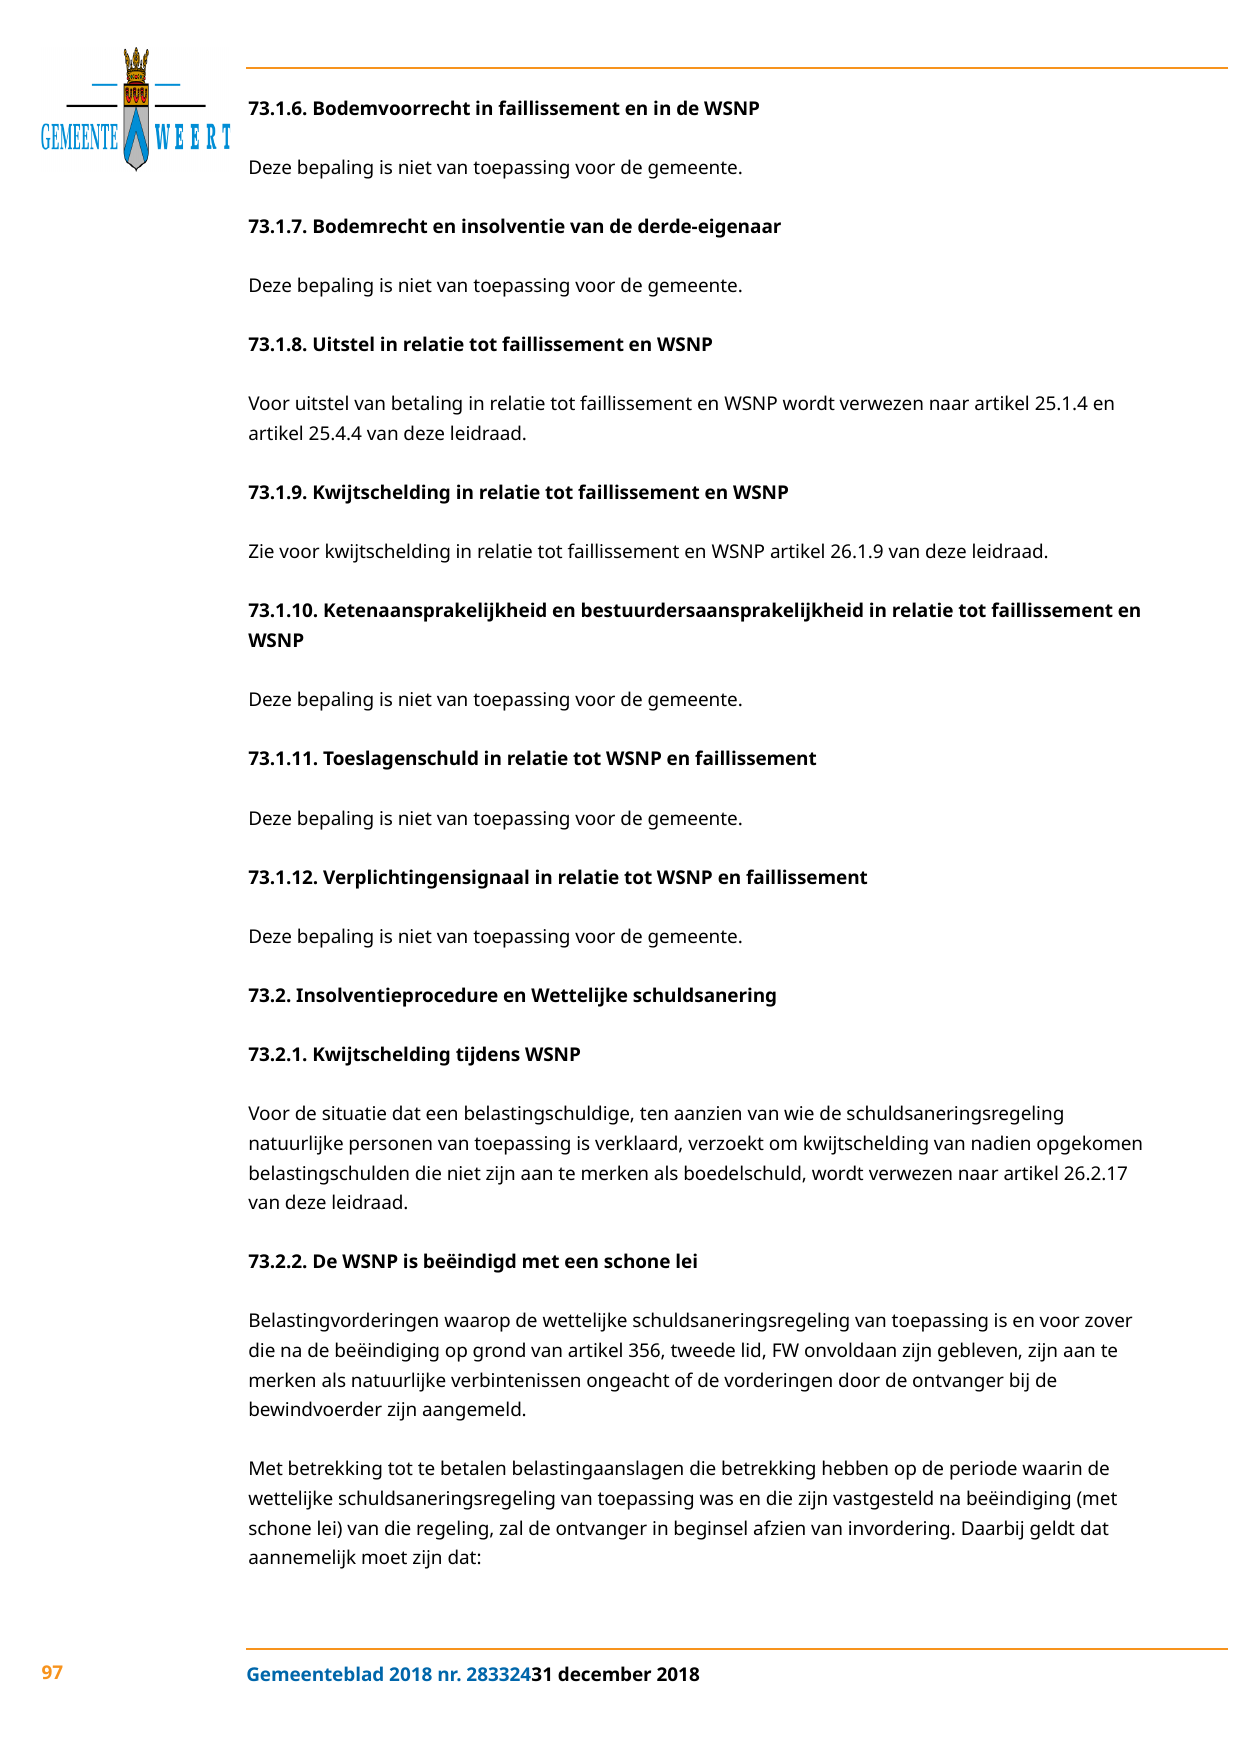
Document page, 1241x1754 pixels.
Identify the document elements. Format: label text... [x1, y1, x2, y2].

text 73.1.8. Uitstel in relatie tot faillissement en WSNP [248, 331, 1152, 357]
text 73.2.1. Kwijtschelding tijdens WSNP [248, 1041, 1152, 1067]
text 73.1.11. Toeslagenschuld in relatie tot WSNP en faillissement [248, 746, 1152, 771]
picture [41, 47, 231, 172]
text 73.1.10. Ketenaansprakelijkheid en bestuurdersaansprakelijkheid in relatie tot faillissement en WSNP [248, 598, 1152, 653]
text Zie voor kwijtschelding in relatie tot faillissement en WSNP artikel 26.1.9 van deze leidraad. [248, 538, 1152, 564]
text Met betrekking tot te betalen belastingaanslagen die betrekking hebben op de periode waarin de wettelijke schuldsaneringsregeling van toepassing was en die zijn vastgesteld na beëindiging (met schone lei) van die regeling, zal de ontvanger in beginsel afzien van invordering. Daarbij geldt dat aannemelijk moet zijn dat: [248, 1456, 1152, 1570]
text Deze bepaling is niet van toepassing voor de gemeente. [248, 923, 1152, 949]
text Deze bepaling is niet van toepassing voor de gemeente. [248, 805, 1152, 831]
text 73.1.7. Bodemrecht en insolventie van de derde-eigenaar [248, 213, 1152, 239]
text Voor uitstel van betaling in relatie tot faillissement en WSNP wordt verwezen naar artikel 25.1.4 en artikel 25.4.4 van deze leidraad. [248, 391, 1152, 446]
text 73.2.2. De WSNP is beëindigd met een schone lei [248, 1248, 1152, 1274]
text 73.1.9. Kwijtschelding in relatie tot faillissement en WSNP [248, 479, 1152, 505]
text Belastingvorderingen waarop de wettelijke schuldsaneringsregeling van toepassing is en voor zover die na de beëindiging op grond van artikel 356, tweede lid, FW onvoldaan zijn gebleven, zijn aan te merken als natuurlijke verbintenissen ongeacht of de vorderingen door de ontvanger bij de bewindvoerder zijn aangemeld. [248, 1308, 1152, 1422]
text Deze bepaling is niet van toepassing voor de gemeente. [248, 154, 1152, 180]
text 73.1.6. Bodemvoorrecht in faillissement en in de WSNP [248, 95, 1152, 121]
text Deze bepaling is niet van toepassing voor de gemeente. [248, 272, 1152, 298]
text Deze bepaling is niet van toepassing voor de gemeente. [248, 686, 1152, 712]
text 73.2. Insolventieprocedure en Wettelijke schuldsanering [248, 982, 1152, 1008]
text Voor de situatie dat een belastingschuldige, ten aanzien van wie de schuldsaneringsregeling natuurlijke personen van toepassing is verklaard, verzoekt om kwijtschelding van nadien opgekomen belastingschulden die niet zijn aan te merken als boedelschuld, wordt verwezen naar artikel 26.2.17 van deze leidraad. [248, 1101, 1152, 1215]
text 73.1.12. Verplichtingensignaal in relatie tot WSNP en faillissement [248, 864, 1152, 890]
